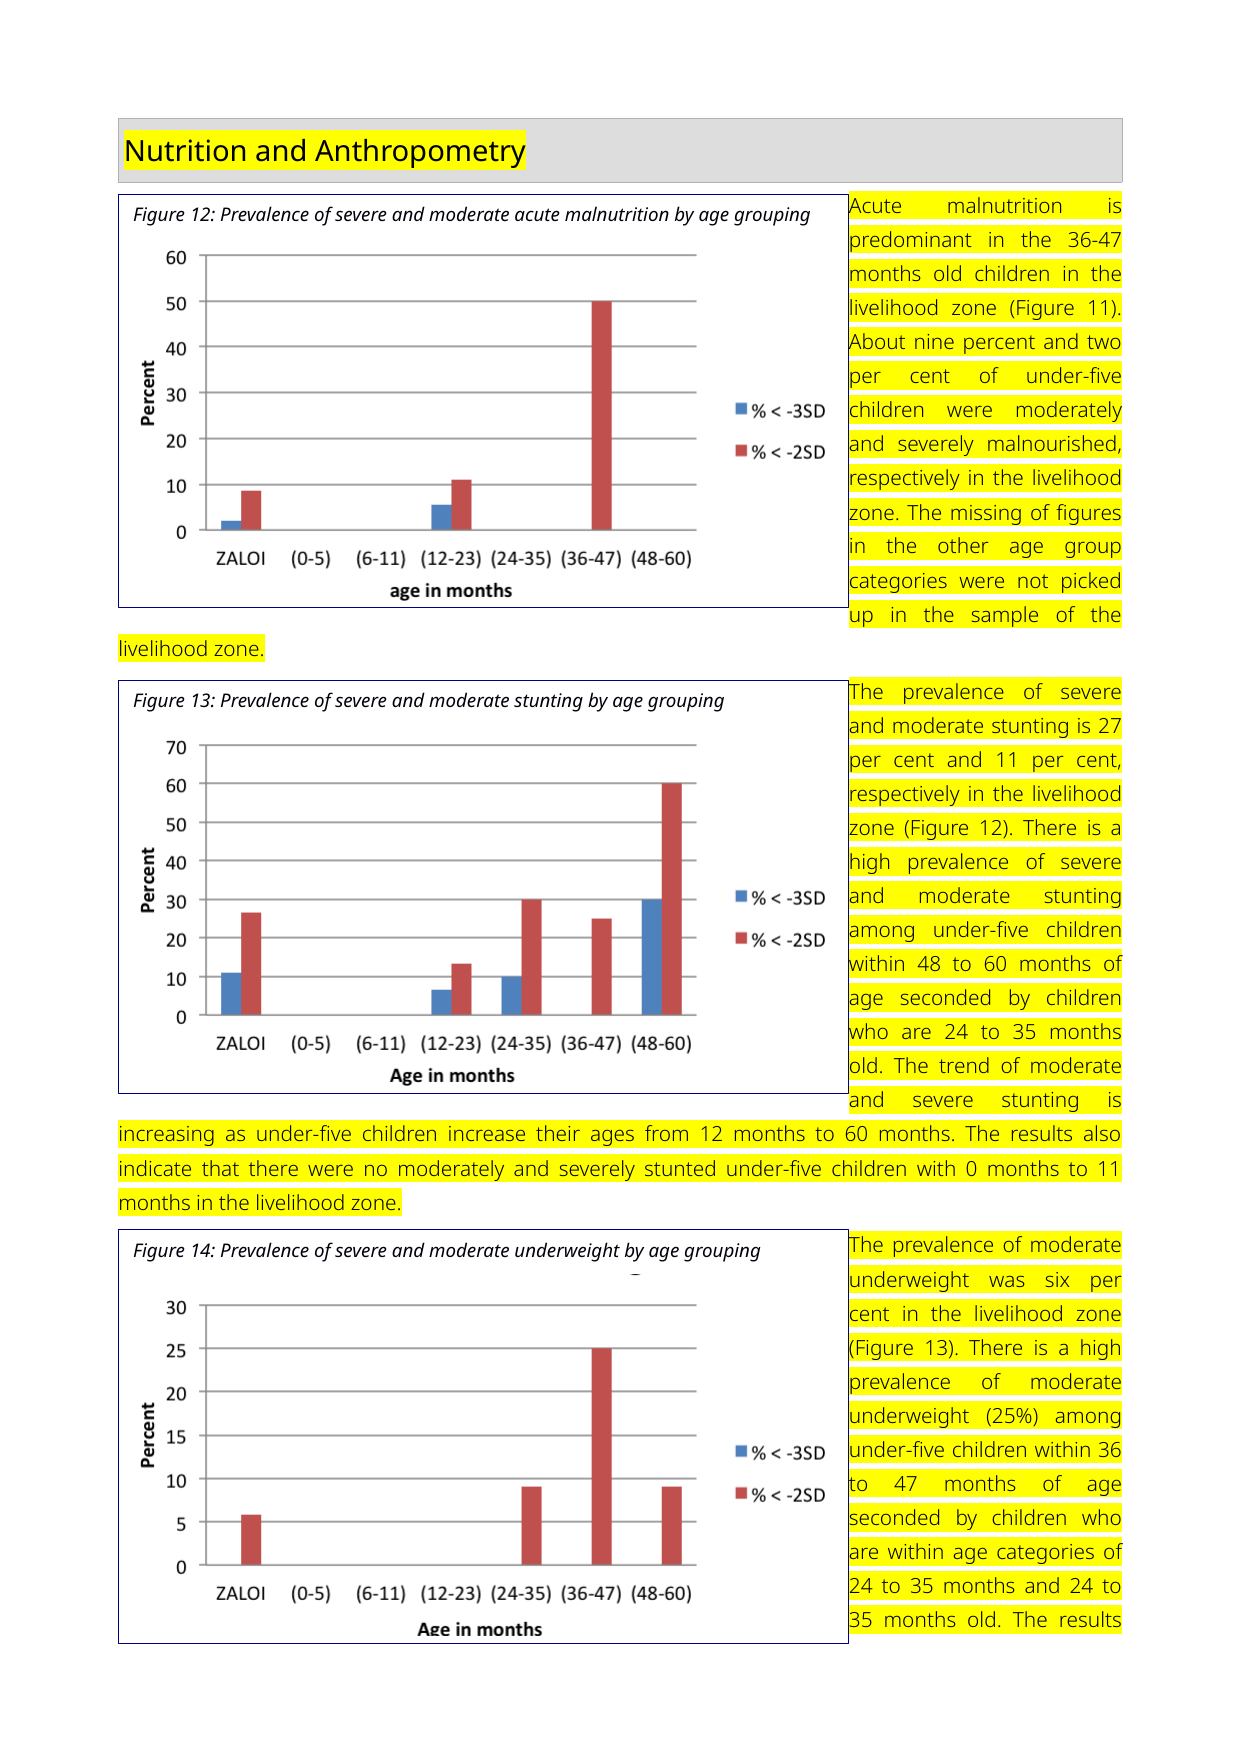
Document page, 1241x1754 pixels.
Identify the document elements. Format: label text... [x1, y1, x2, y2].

text Acute malnutrition is predominant in the 36-47 months old children in the livelihood zone (Figure 11). About nine percent and two per cent of under-five children were moderately and severely malnourished, respectively in the livelihood zone. The missing of figures in the other age group categories were not picked up in the sample of the livelihood zone. [118, 191, 1122, 662]
picture [132, 725, 836, 1086]
text The prevalence of moderate underweight was six per cent in the livelihood zone (Figure 13). There is a high prevalence of moderate underweight (25%) among under-five children within 36 to 47 months of age seconded by children who are within age categories of 24 to 35 months and 24 to 35 months old. The results [849, 1231, 1122, 1634]
table_header Nutrition and Anthropometry [119, 119, 1122, 182]
picture [132, 1274, 836, 1636]
text The prevalence of severe and moderate stunting is 27 per cent and 11 per cent, respectively in the livelihood zone (Figure 12). There is a high prevalence of severe and moderate stunting among under-five children within 48 to 60 months of age seconded by children who are 24 to 35 months old. The trend of moderate and severe stunting is increasing as under-five children increase their ages from 12 months to 60 months. The results also indicate that there were no moderately and severely stunted under-five children with 0 months to 11 months in the livelihood zone. [118, 677, 1122, 1216]
text Figure 14: Prevalence of severe and moderate underweight by age grouping [133, 1237, 834, 1262]
text Figure 13: Prevalence of severe and moderate stunting by age grouping [133, 687, 834, 713]
text [119, 1231, 848, 1634]
text Figure 12: Prevalence of severe and moderate acute malnutrition by age grouping [133, 201, 834, 227]
picture [132, 239, 836, 601]
